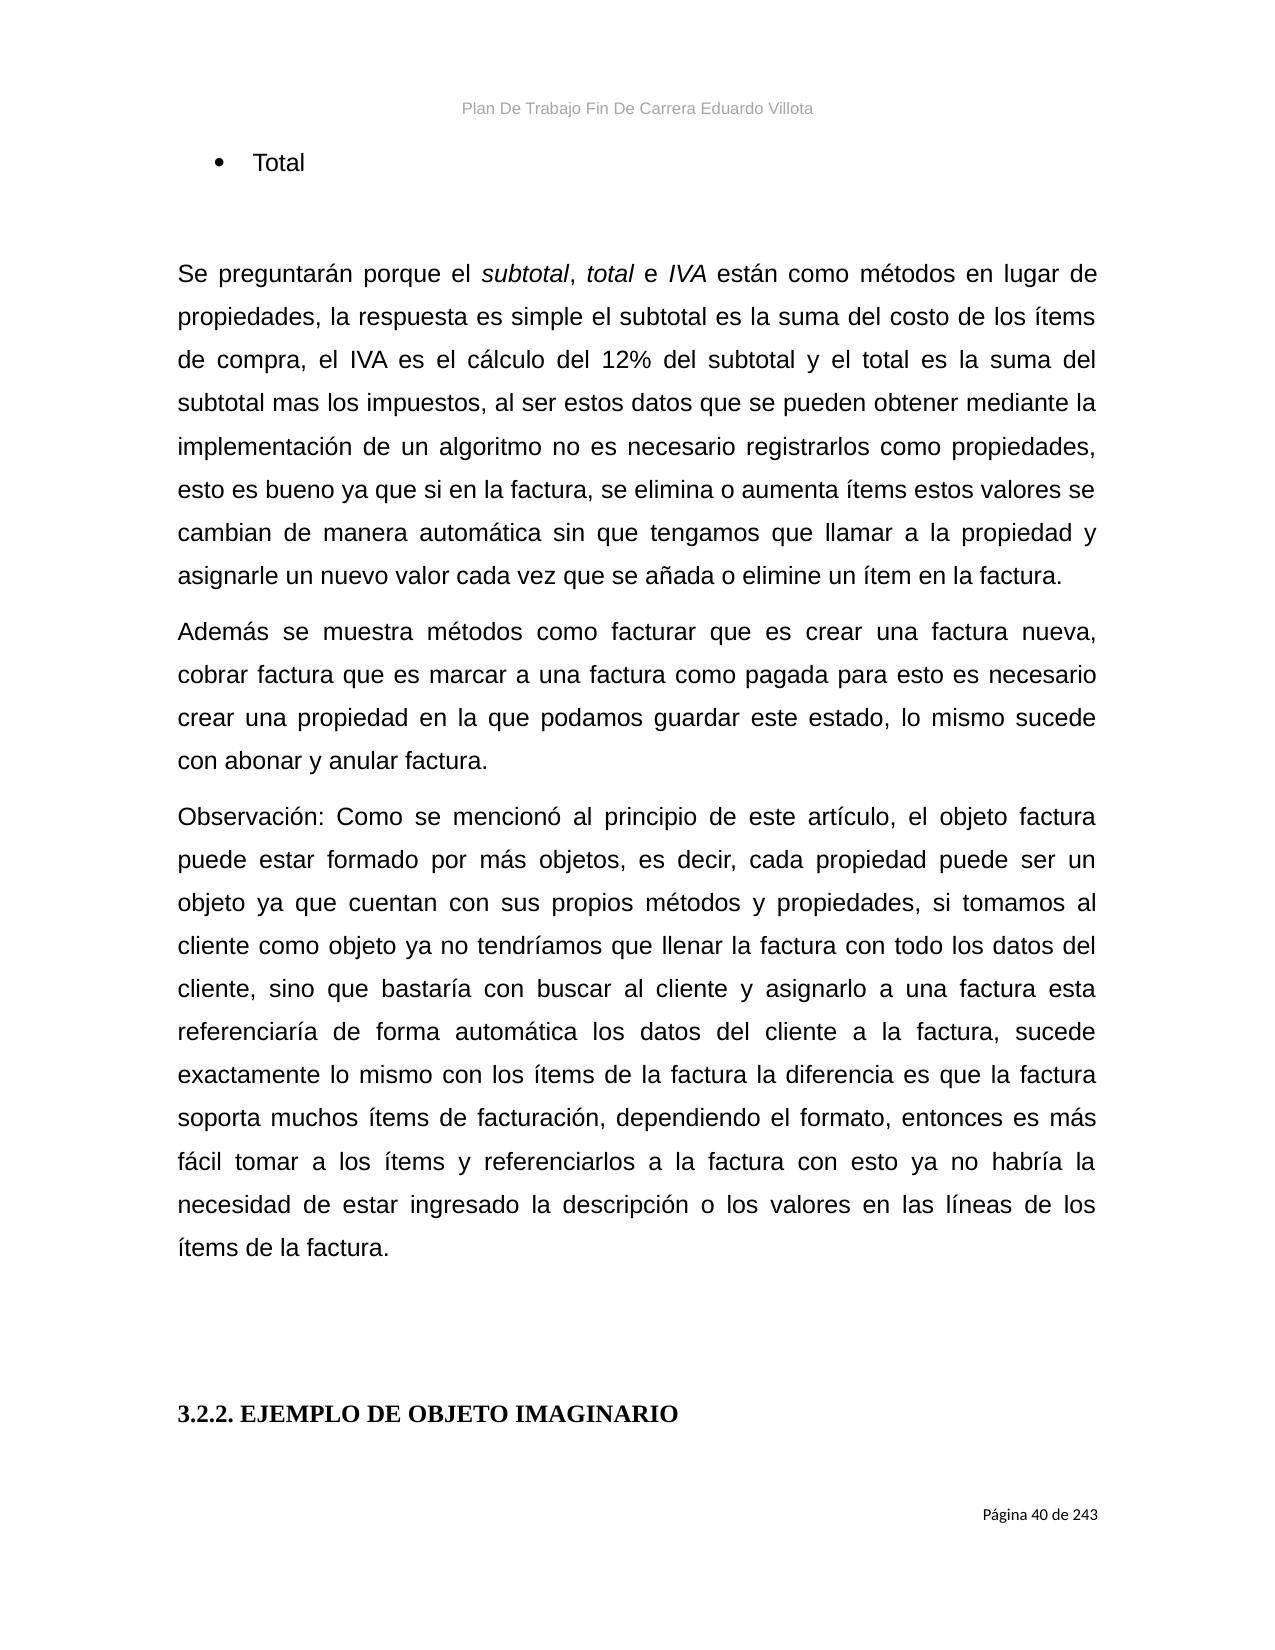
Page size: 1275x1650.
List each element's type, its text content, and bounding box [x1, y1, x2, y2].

text Observación: Como se mencionó al principio de este artículo, el objeto factura puede estar formado por más objetos, es decir, cada propiedad puede ser un objeto ya que cuentan con sus propios métodos y propiedades, si tomamos al cliente como objeto ya no tendríamos que llenar la factura con todo los datos del cliente, sino que bastaría con buscar al cliente y asignarlo a una factura esta referenciaría de forma automática los datos del cliente a la factura, sucede exactamente lo mismo con los ítems de la factura la diferencia es que la factura soporta muchos ítems de facturación, dependiendo el formato, entonces es más fácil tomar a los ítems y referenciarlos a la factura con esto ya no habría la necesidad de estar ingresado la descripción o los valores en las líneas de los ítems de la factura. [177, 801, 1098, 1261]
text Además se muestra métodos como facturar que es crear una factura nueva, cobrar factura que es marcar a una factura como pagada para esto es necesario crear una propiedad en la que podamos guardar este estado, lo mismo sucede con abonar y anular factura. [177, 616, 1098, 774]
list Total [215, 148, 1098, 176]
text Se preguntarán porque el subtotal, total e IVA están como métodos en lugar de propiedades, la respuesta es simple el subtotal es la suma del costo de los ítems de compra, el IVA es el cálculo del 12% del subtotal y el total es la suma del subtotal mas los impuestos, al ser estos datos que se pueden obtener mediante la implementación de un algoritmo no es necesario registrarlos como propiedades, esto es bueno ya que si en la factura, se elimina o aumenta ítems estos valores se cambian de manera automática sin que tengamos que llamar a la propiedad y asignarle un nuevo valor cada vez que se añada o elimine un ítem en la factura. [177, 259, 1098, 589]
text 3.2.2. EJEMPLO DE OBJETO IMAGINARIO [177, 1399, 1098, 1428]
